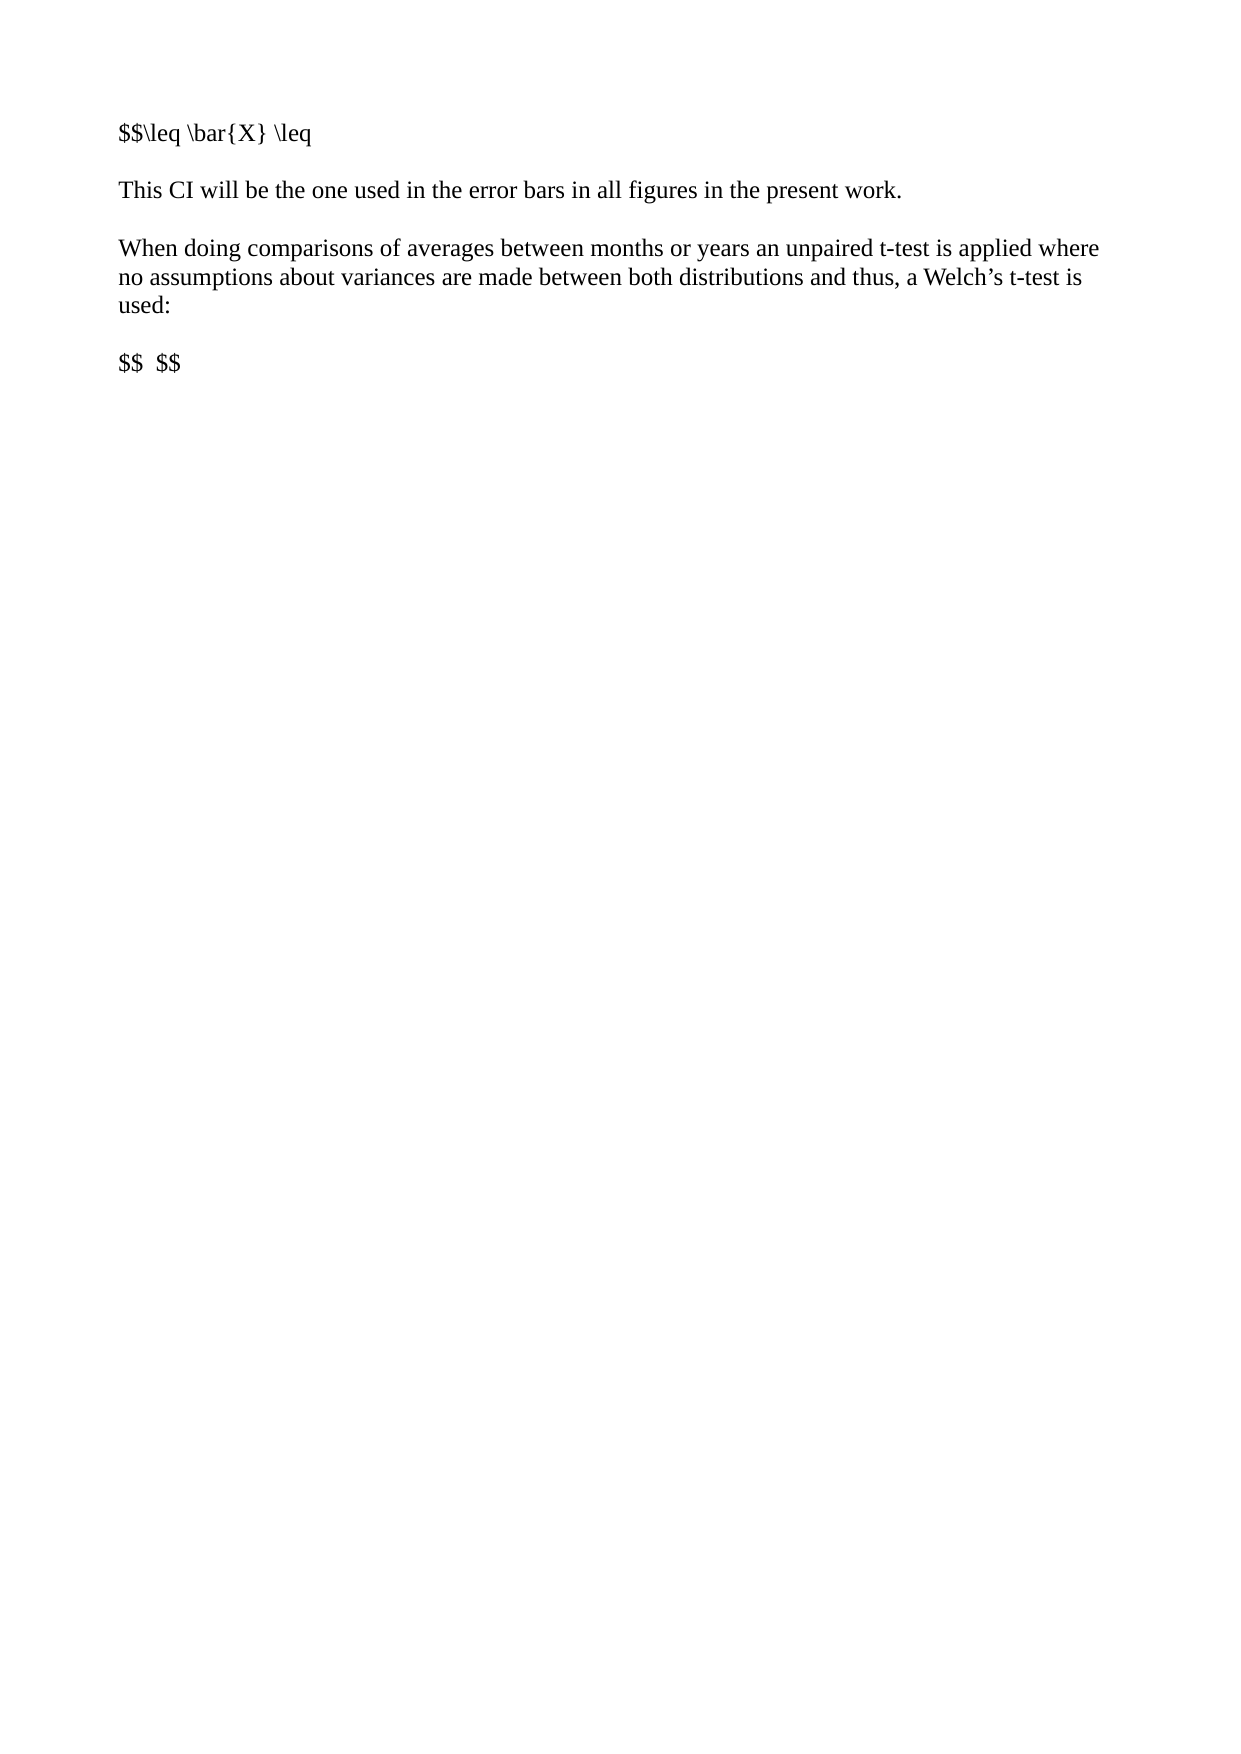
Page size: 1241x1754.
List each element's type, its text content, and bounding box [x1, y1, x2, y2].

text $$ $$ [118, 348, 1122, 377]
text This CI will be the one used in the error bars in all figures in the present work. [118, 176, 1122, 204]
text When doing comparisons of averages between months or years an unpaired t-test is applied where no assumptions about variances are made between both distributions and thus, a Welch’s t-test is used: [118, 233, 1122, 319]
text $$\leq \bar{X} \leq [118, 118, 1122, 147]
